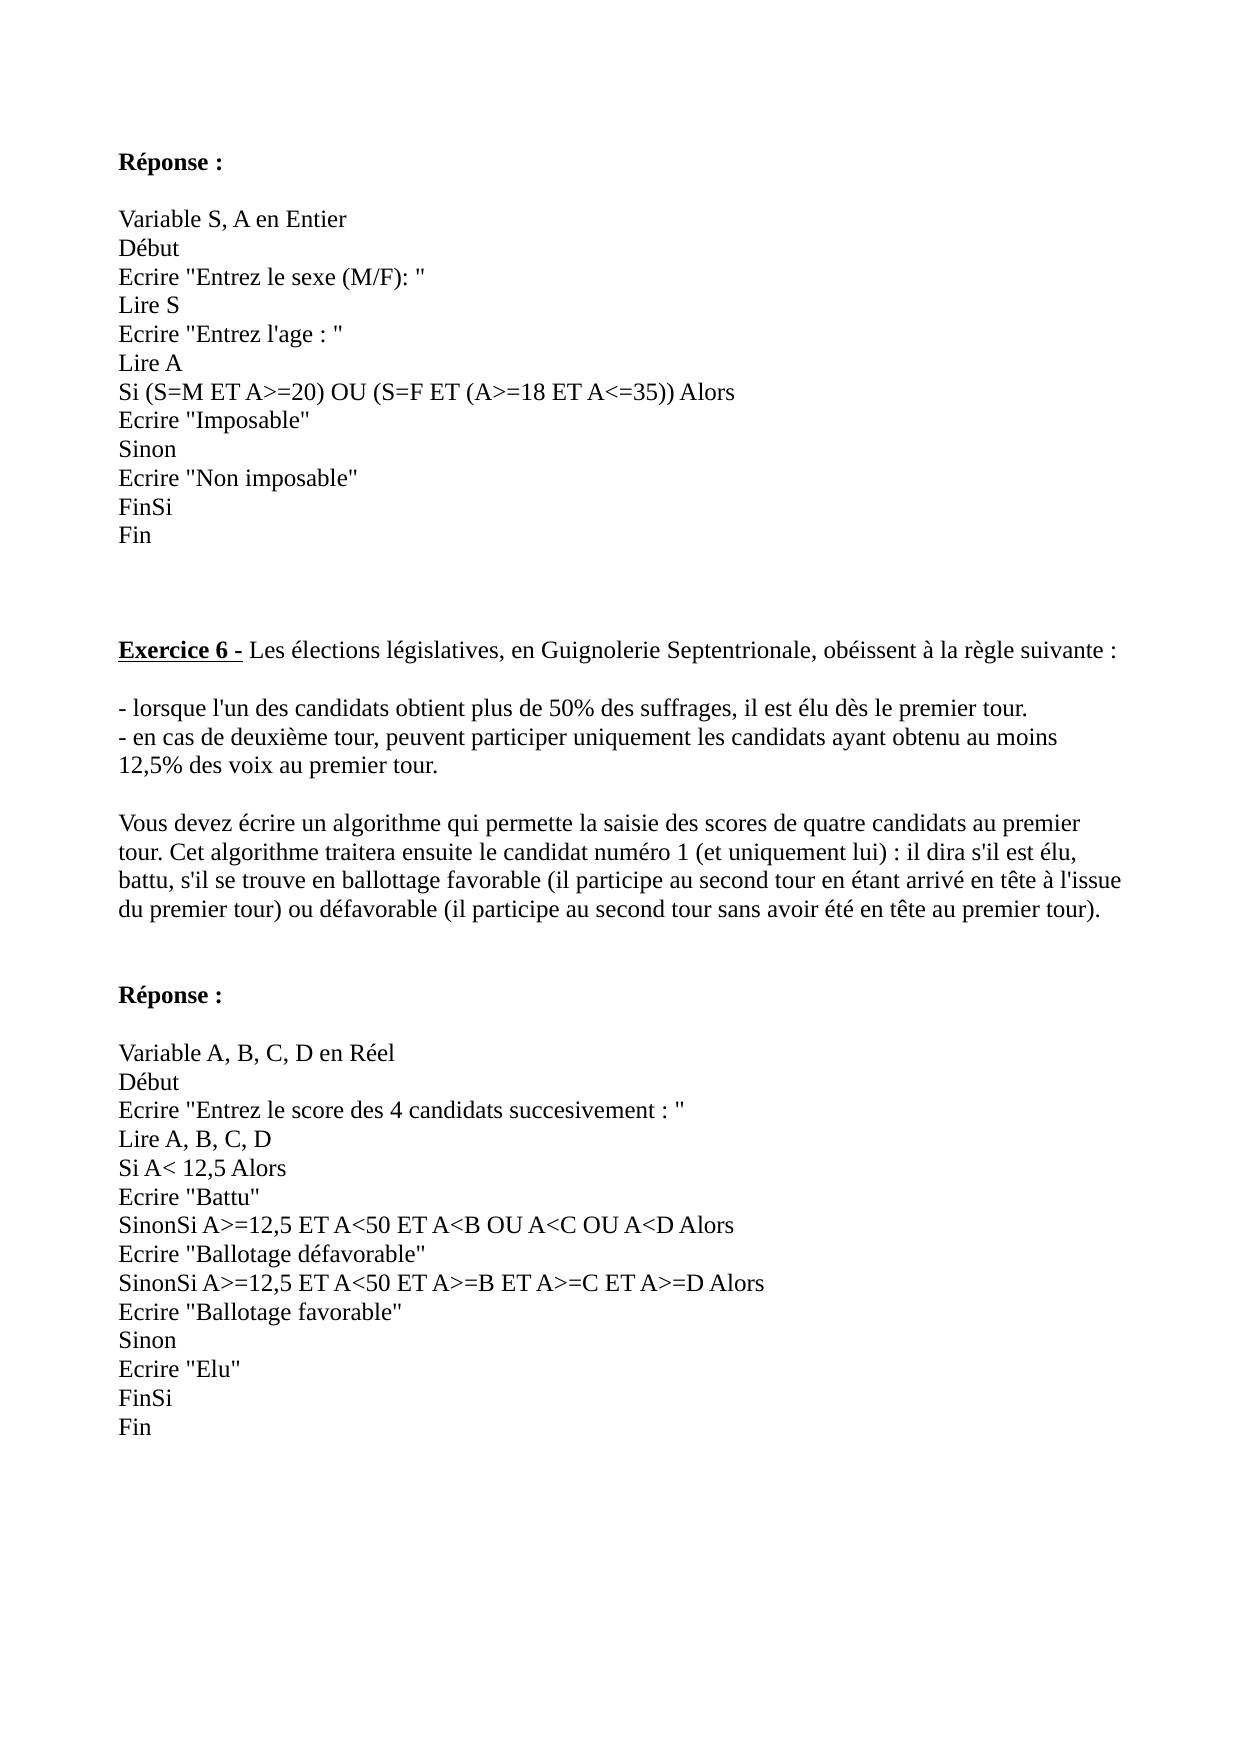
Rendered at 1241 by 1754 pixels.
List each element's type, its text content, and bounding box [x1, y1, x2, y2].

text Variable A, B, C, D en Réel [118, 1038, 1122, 1067]
text - lorsque l'un des candidats obtient plus de 50% des suffrages, il est élu dès le premier tour.  [118, 693, 1122, 722]
text Sinon [118, 1326, 1122, 1354]
text Ecrire "Elu" [118, 1354, 1122, 1383]
text Réponse : [118, 981, 1122, 1009]
text - en cas de deuxième tour, peuvent participer uniquement les candidats ayant obtenu au moins 12,5% des voix au premier tour. [118, 722, 1122, 779]
text Début [118, 233, 1122, 262]
text Ecrire "Ballotage défavorable" [118, 1239, 1122, 1268]
text Vous devez écrire un algorithme qui permette la saisie des scores de quatre candidats au premier tour. Cet algorithme traitera ensuite le candidat numéro 1 (et uniquement lui) : il dira s'il est élu, battu, s'il se trouve en ballottage favorable (il participe au second tour en étant arrivé en tête à l'issue du premier tour) ou défavorable (il participe au second tour sans avoir été en tête au premier tour). [118, 808, 1122, 923]
text SinonSi A>=12,5 ET A<50 ET A>=B ET A>=C ET A>=D Alors [118, 1268, 1122, 1297]
text Ecrire "Non imposable" [118, 463, 1122, 492]
text Si A< 12,5 Alors [118, 1153, 1122, 1182]
text SinonSi A>=12,5 ET A<50 ET A<B OU A<C OU A<D Alors [118, 1211, 1122, 1239]
text FinSi [118, 1383, 1122, 1412]
text Sinon [118, 434, 1122, 463]
text Fin [118, 521, 1122, 549]
text Fin [118, 1412, 1122, 1441]
text Exercice 6 - Les élections législatives, en Guignolerie Septentrionale, obéissent à la règle suivante : [118, 636, 1122, 664]
text Si (S=M ET A>=20) OU (S=F ET (A>=18 ET A<=35)) Alors [118, 377, 1122, 406]
text Ecrire "Entrez le score des 4 candidats succesivement : " Lire A, B, C, D [118, 1096, 1122, 1153]
text Ecrire "Entrez le sexe (M/F): " Lire S [118, 262, 1122, 319]
text Ecrire "Battu" [118, 1182, 1122, 1211]
text FinSi [118, 492, 1122, 521]
text Ecrire "Entrez l'age : " Lire A [118, 319, 1122, 377]
text Variable S, A en Entier [118, 204, 1122, 233]
text Début [118, 1067, 1122, 1096]
text Ecrire "Ballotage favorable" [118, 1297, 1122, 1326]
text Réponse : [118, 147, 1122, 176]
text Ecrire "Imposable" [118, 406, 1122, 434]
